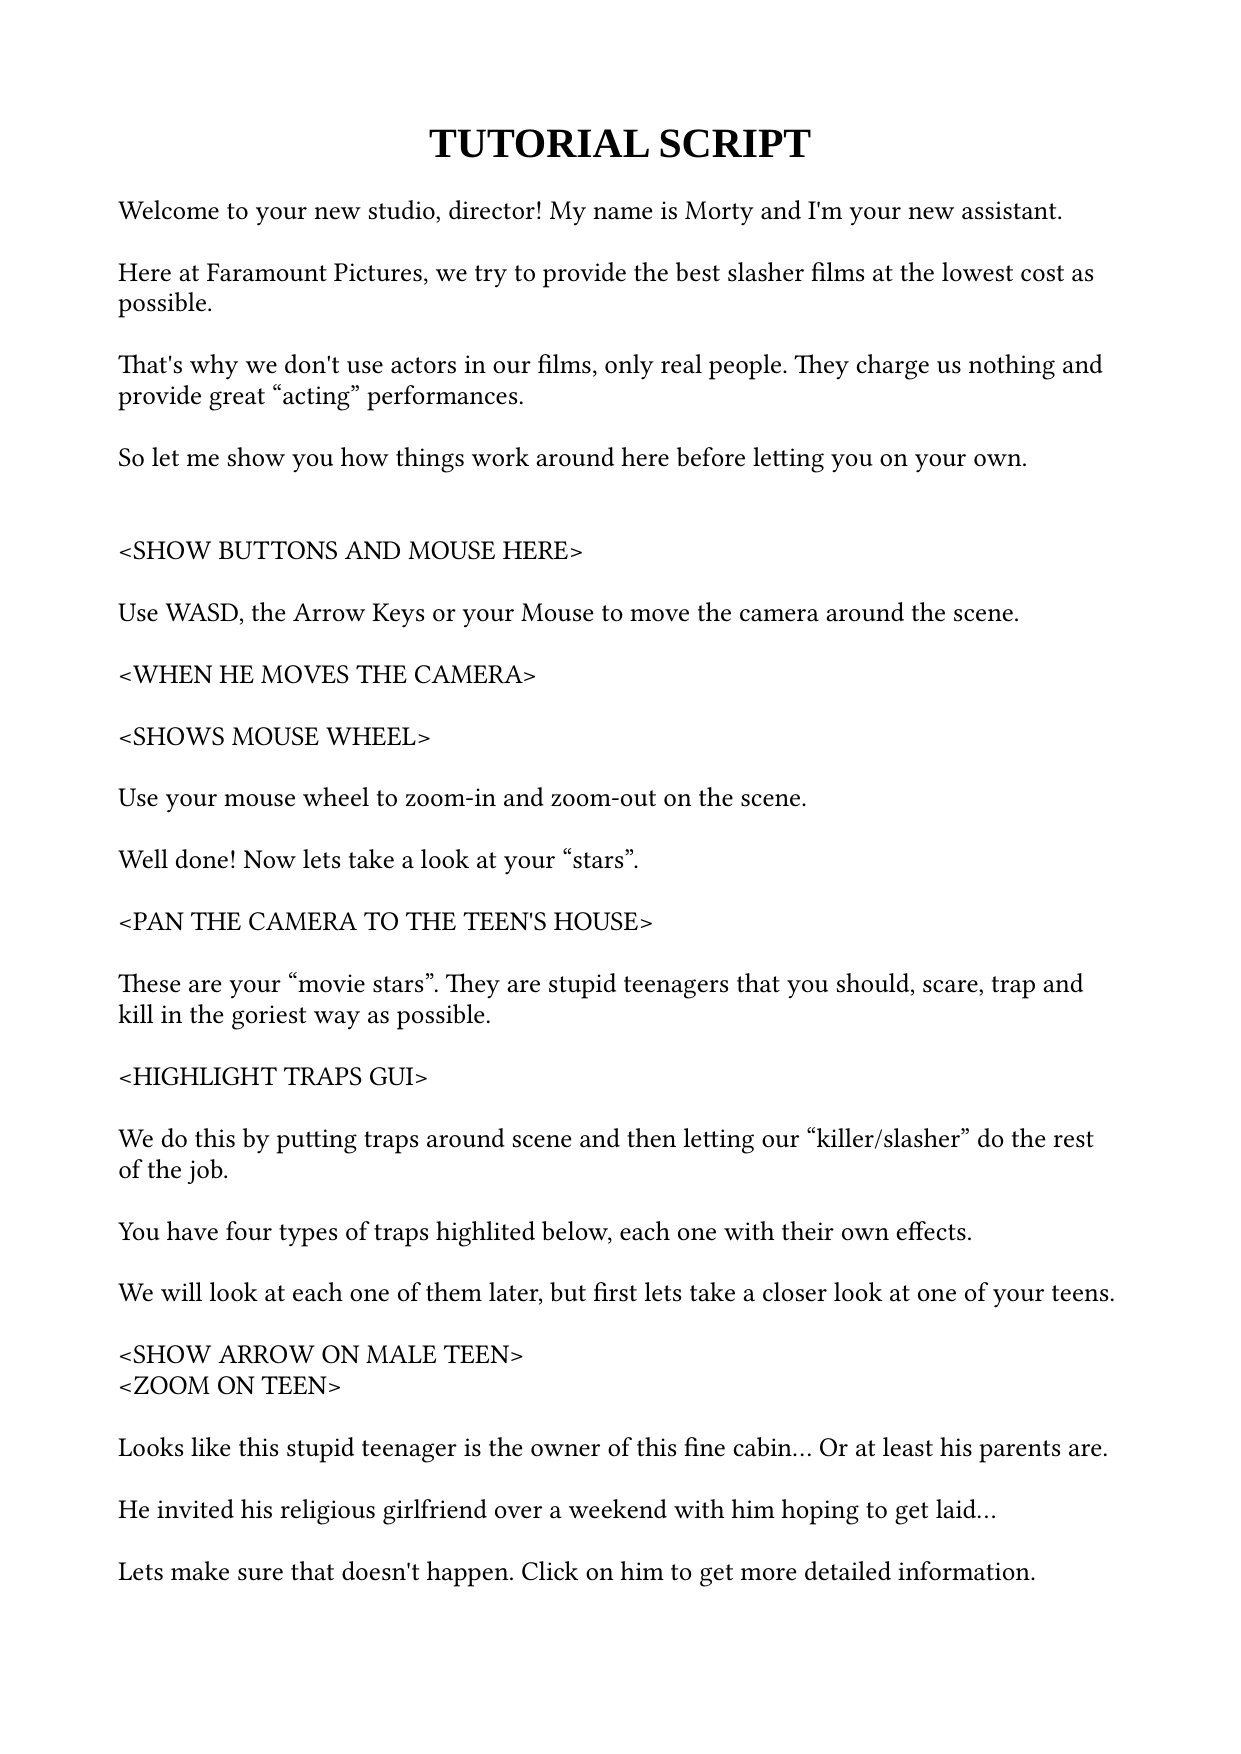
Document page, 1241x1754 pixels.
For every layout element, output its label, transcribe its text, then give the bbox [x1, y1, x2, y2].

text TUTORIAL SCRIPT [118, 118, 1122, 166]
text <PAN THE CAMERA TO THE TEEN'S HOUSE> [118, 906, 1122, 937]
text He invited his religious girlfriend over a weekend with him hoping to get laid... [118, 1494, 1122, 1525]
text <SHOWS MOUSE WHEEL> [118, 721, 1122, 752]
text <HIGHLIGHT TRAPS GUI> [118, 1061, 1122, 1092]
text These are your “movie stars”. They are stupid teenagers that you should, scare, trap and kill in the goriest way as possible. [118, 968, 1122, 1061]
text We do this by putting traps around scene and then letting our “killer/slasher” do the rest of the job. [118, 1123, 1122, 1185]
text So let me show you how things work around here before letting you on your own. [118, 411, 1122, 473]
text We will look at each one of them later, but first lets take a closer look at one of your teens. [118, 1278, 1122, 1308]
text <SHOW ARROW ON MALE TEEN> [118, 1339, 1122, 1370]
text Use your mouse wheel to zoom-in and zoom-out on the scene. [118, 783, 1122, 813]
text <SHOW BUTTONS AND MOUSE HERE> [118, 535, 1122, 566]
text Well done! Now lets take a look at your “stars”. [118, 844, 1122, 875]
text Welcome to your new studio, director! My name is Morty and I'm your new assistant. Here at Faramount Pictures, we try to provide the best slasher films at the lowest cost as possible. [118, 195, 1122, 318]
text That's why we don't use actors in our films, only real people. They charge us nothing and provide great “acting” performances. [118, 318, 1122, 411]
text Looks like this stupid teenager is the owner of this fine cabin... Or at least his parents are. [118, 1432, 1122, 1463]
text You have four types of traps highlited below, each one with their own effects. [118, 1216, 1122, 1247]
text Use WASD, the Arrow Keys or your Mouse to move the camera around the scene. [118, 597, 1122, 628]
text <ZOOM ON TEEN> [118, 1370, 1122, 1401]
text Lets make sure that doesn't happen. Click on him to get more detailed information. [118, 1556, 1122, 1587]
text <WHEN HE MOVES THE CAMERA> [118, 659, 1122, 690]
